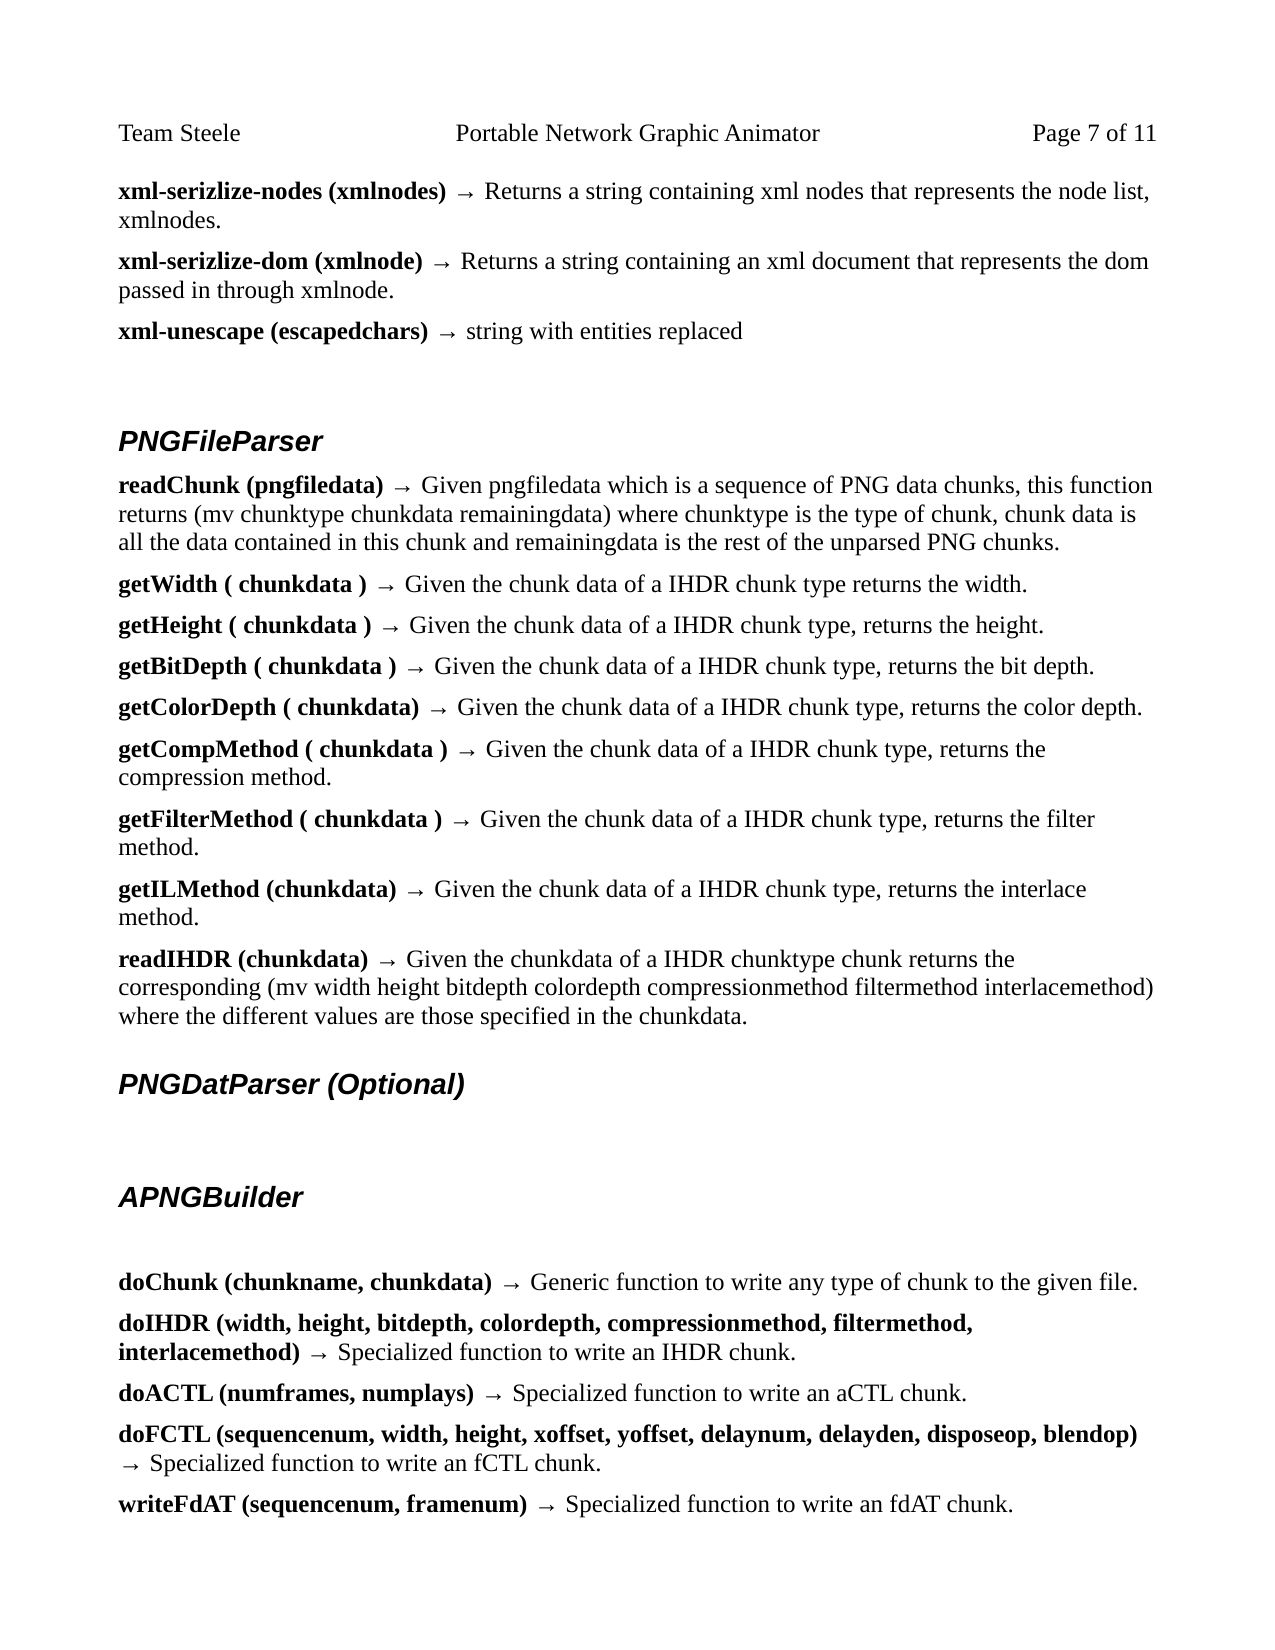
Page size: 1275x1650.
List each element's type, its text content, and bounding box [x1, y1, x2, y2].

text readIHDR (chunkdata) → Given the chunkdata of a IHDR chunktype chunk returns the corresponding (mv width height bitdepth colordepth compressionmethod filtermethod interlacemethod) where the different values are those specified in the chunkdata. [118, 944, 1157, 1030]
text xml-serizlize-nodes (xmlnodes) → Returns a string containing xml nodes that represents the node list, xmlnodes. [118, 176, 1157, 234]
text readChunk (pngfiledata) → Given pngfiledata which is a sequence of PNG data chunks, this function returns (mv chunktype chunkdata remainingdata) where chunktype is the type of chunk, chunk data is all the data contained in this chunk and remainingdata is the rest of the unparsed PNG chunks. [118, 470, 1157, 556]
text writeFdAT (sequencenum, framenum) → Specialized function to write an fdAT chunk. [118, 1489, 1157, 1518]
subtitle APNGBuilder [118, 1180, 1157, 1213]
text getFilterMethod ( chunkdata ) → Given the chunk data of a IHDR chunk type, returns the filter method. [118, 804, 1157, 861]
text getCompMethod ( chunkdata ) → Given the chunk data of a IHDR chunk type, returns the compression method. [118, 734, 1157, 791]
text doFCTL (sequencenum, width, height, xoffset, yoffset, delaynum, delayden, disposeop, blendop) → Specialized function to write an fCTL chunk. [118, 1419, 1157, 1477]
text xml-serizlize-dom (xmlnode) → Returns a string containing an xml document that represents the dom passed in through xmlnode. [118, 246, 1157, 304]
text xml-unescape (escapedchars) → string with entities replaced [118, 316, 1157, 345]
text getBitDepth ( chunkdata ) → Given the chunk data of a IHDR chunk type, returns the bit depth. [118, 651, 1157, 680]
subtitle PNGDatParser (Optional) [118, 1067, 1157, 1101]
text getColorDepth ( chunkdata) → Given the chunk data of a IHDR chunk type, returns the color depth. [118, 692, 1157, 721]
text doChunk (chunkname, chunkdata) → Generic function to write any type of chunk to the given file. [118, 1267, 1157, 1296]
text getWidth ( chunkdata ) → Given the chunk data of a IHDR chunk type returns the width. [118, 569, 1157, 597]
text doACTL (numframes, numplays) → Specialized function to write an aCTL chunk. [118, 1378, 1157, 1407]
text doIHDR (width, height, bitdepth, colordepth, compressionmethod, filtermethod, interlacemethod) → Specialized function to write an IHDR chunk. [118, 1308, 1157, 1366]
text getHeight ( chunkdata ) → Given the chunk data of a IHDR chunk type, returns the height. [118, 610, 1157, 639]
text getILMethod (chunkdata) → Given the chunk data of a IHDR chunk type, returns the interlace method. [118, 874, 1157, 931]
subtitle PNGFileParser [118, 424, 1157, 457]
